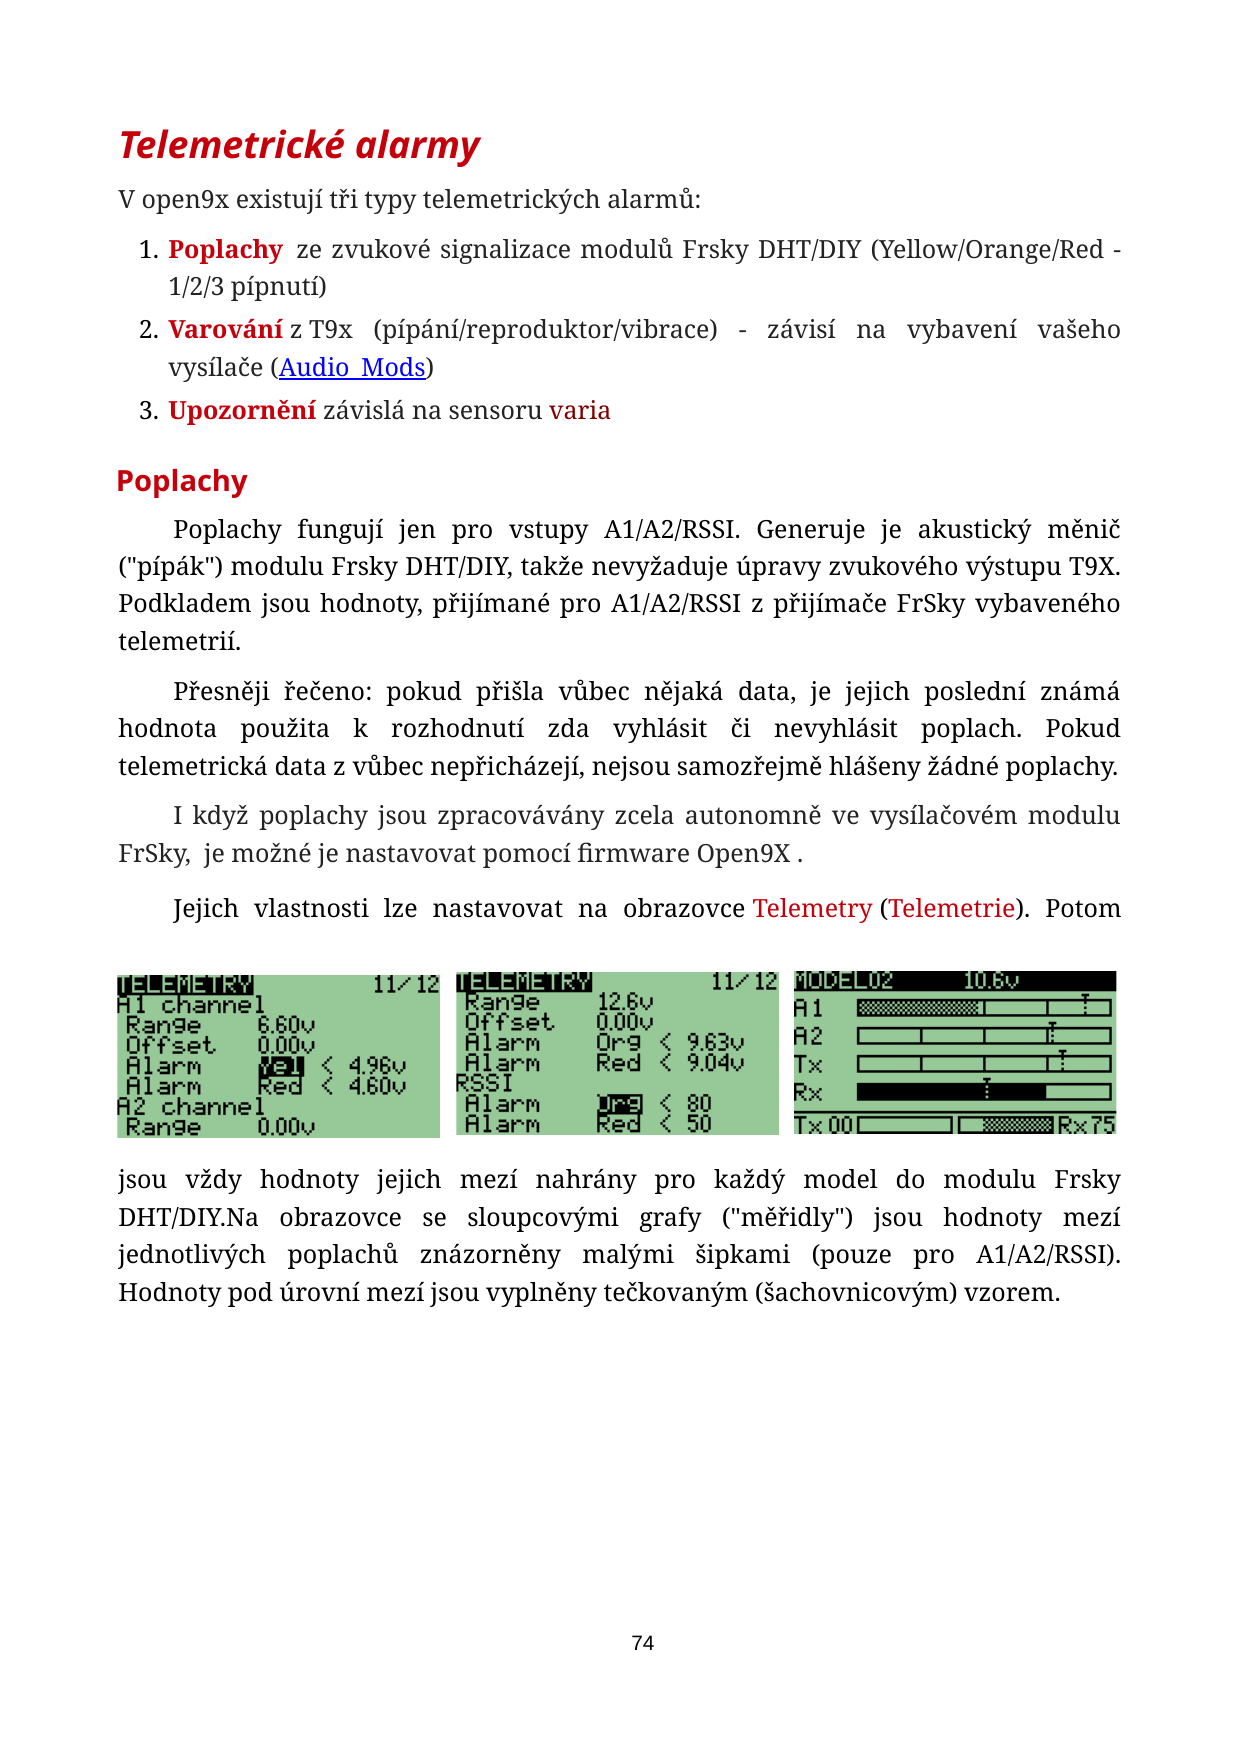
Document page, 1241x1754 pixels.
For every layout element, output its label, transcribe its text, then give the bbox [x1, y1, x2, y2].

subtitle Telemetrické alarmy [118, 118, 1122, 169]
text I když poplachy jsou zpracovávány zcela autonomně ve vysílačovém modulu FrSky, je možné je nastavovat pomocí firmware Open9X . [118, 798, 1122, 869]
text Jejich vlastnosti lze nastavovat na obrazovce Telemetry (Telemetrie). Potom jsou vždy hodnoty jejich mezí nahrány pro každý model do modulu Frsky DHT/DIY.Na obrazovce se sloupcovými grafy ("měřidly") jsou hodnoty mezí jednotlivých poplachů znázorněny malý­mi šipkami (pouze pro A1/A2/RSSI). Hodnoty pod úrovní mezí jsou vyplněny tečkovaným (šachovnicovým) vzorem. [118, 890, 1122, 1308]
list Upozornění závislá na sensoru varia [139, 393, 1122, 427]
picture [456, 972, 779, 1135]
text Přesněji řečeno: pokud přišla vůbec nějaká data, je jejich poslední známá hodnota pou­žita k rozhodnutí zda vyhlásit či nevyhlásit poplach. Pokud telemetrická data z vůbec nepři­cházejí, nejsou samozřejmě hlášeny žádné poplachy. [118, 673, 1122, 782]
subtitle Poplachy [116, 460, 1122, 499]
list Poplachy ze zvukové signalizace modulů Frsky DHT/DIY (Yellow/Orange/Red - 1/2/3 pípnutí) [139, 231, 1122, 303]
list Varování z T9x (pípání/reproduktor/vibrace) - závisí na vybavení vašeho vysílače (Audio_Mods) [139, 312, 1122, 384]
picture [794, 971, 1117, 1134]
picture [117, 975, 440, 1138]
text Poplachy fungují jen pro vstupy A1/A2/RSSI. Generuje je akustický měnič ("pípák") mo­dulu Frsky DHT/DIY, takže nevyžaduje úpravy zvukového výstupu T9X. Podkladem jsou hodnoty, přijímané pro A1/A2/RSSI z přijímače FrSky vybaveného telemetrií. [118, 511, 1122, 657]
text V open9x existují tři typy telemetrických alarmů: [118, 182, 1122, 216]
